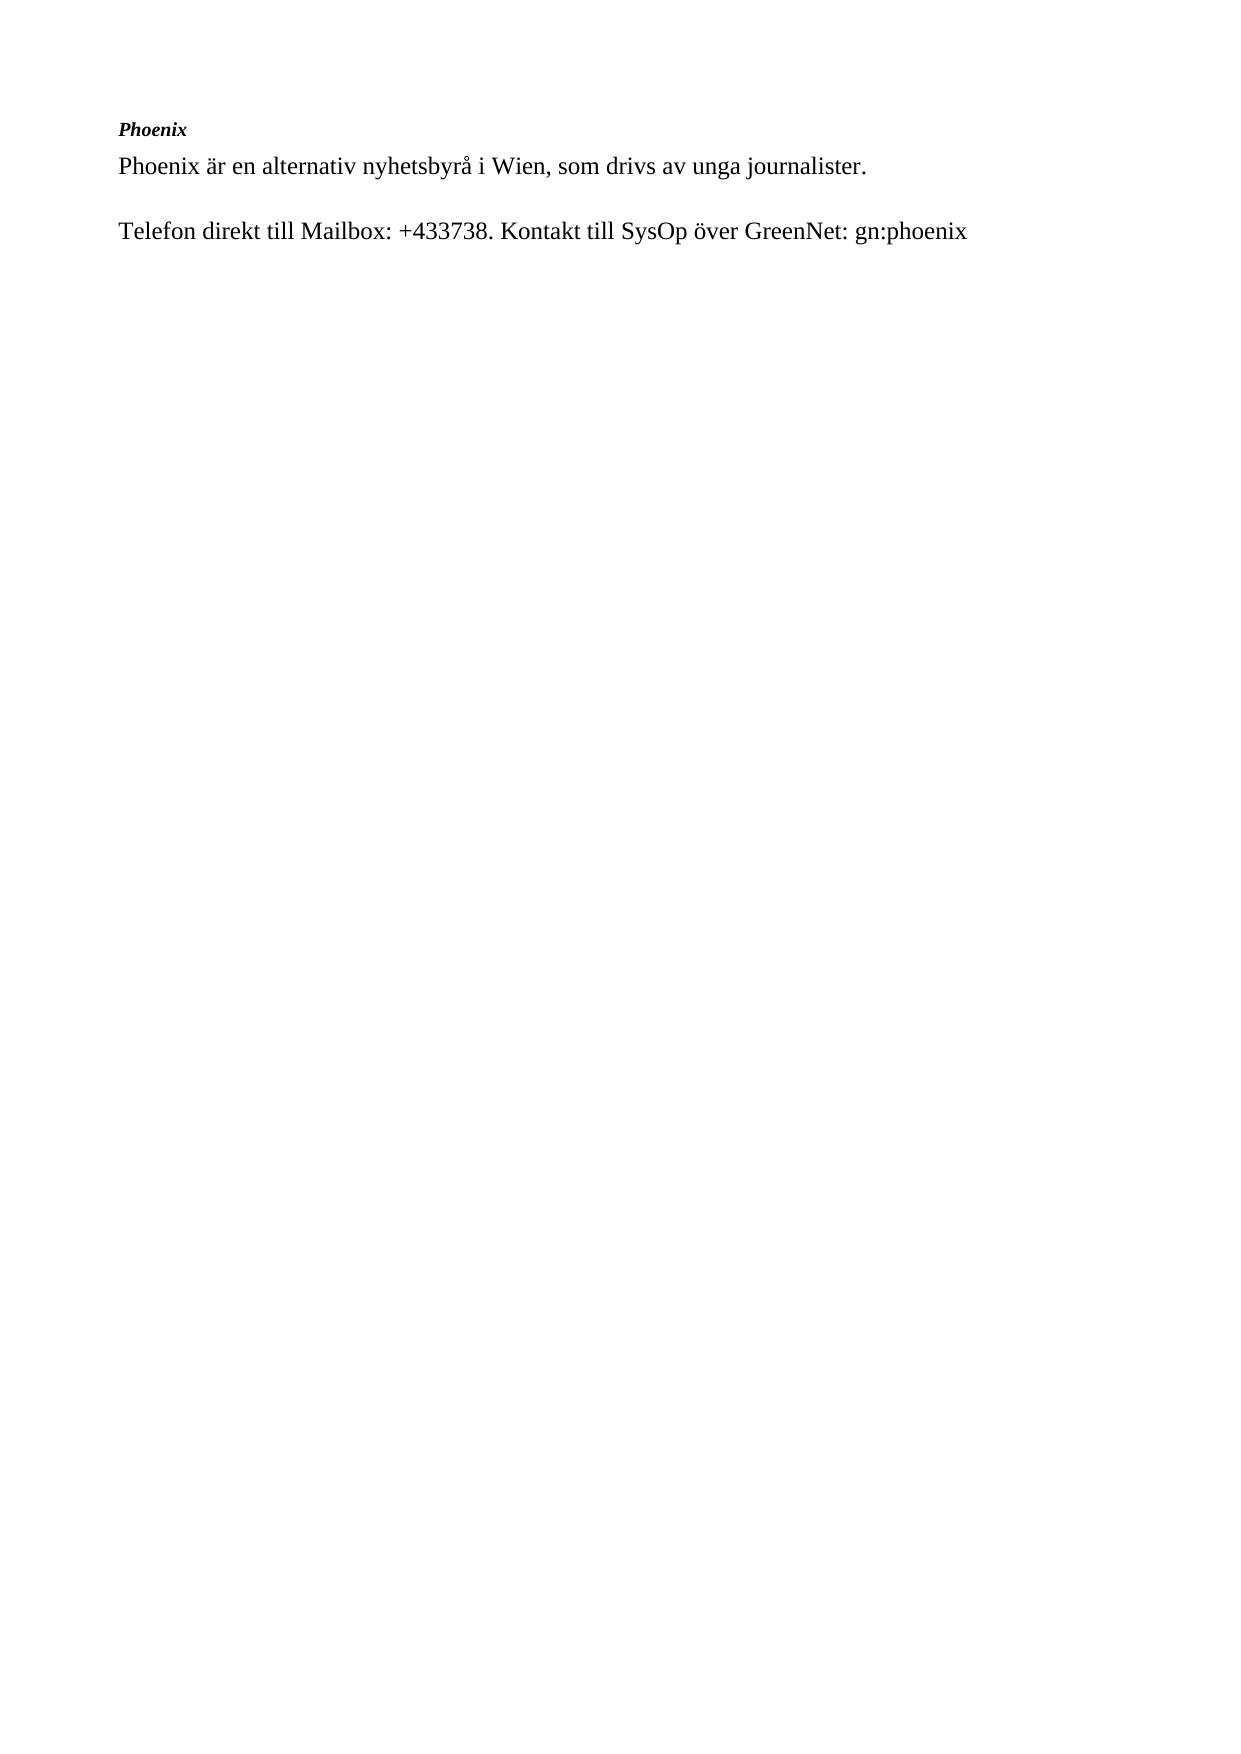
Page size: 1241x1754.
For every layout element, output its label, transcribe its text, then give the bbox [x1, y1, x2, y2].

text Phoenix är en alternativ nyhetsbyrå i Wien, som drivs av unga journalister. [118, 152, 1122, 180]
subtitle Phoenix [118, 118, 1122, 140]
text Telefon direkt till Mailbox: +433738. Kontakt till SysOp över GreenNet: gn:phoenix [118, 217, 1122, 245]
